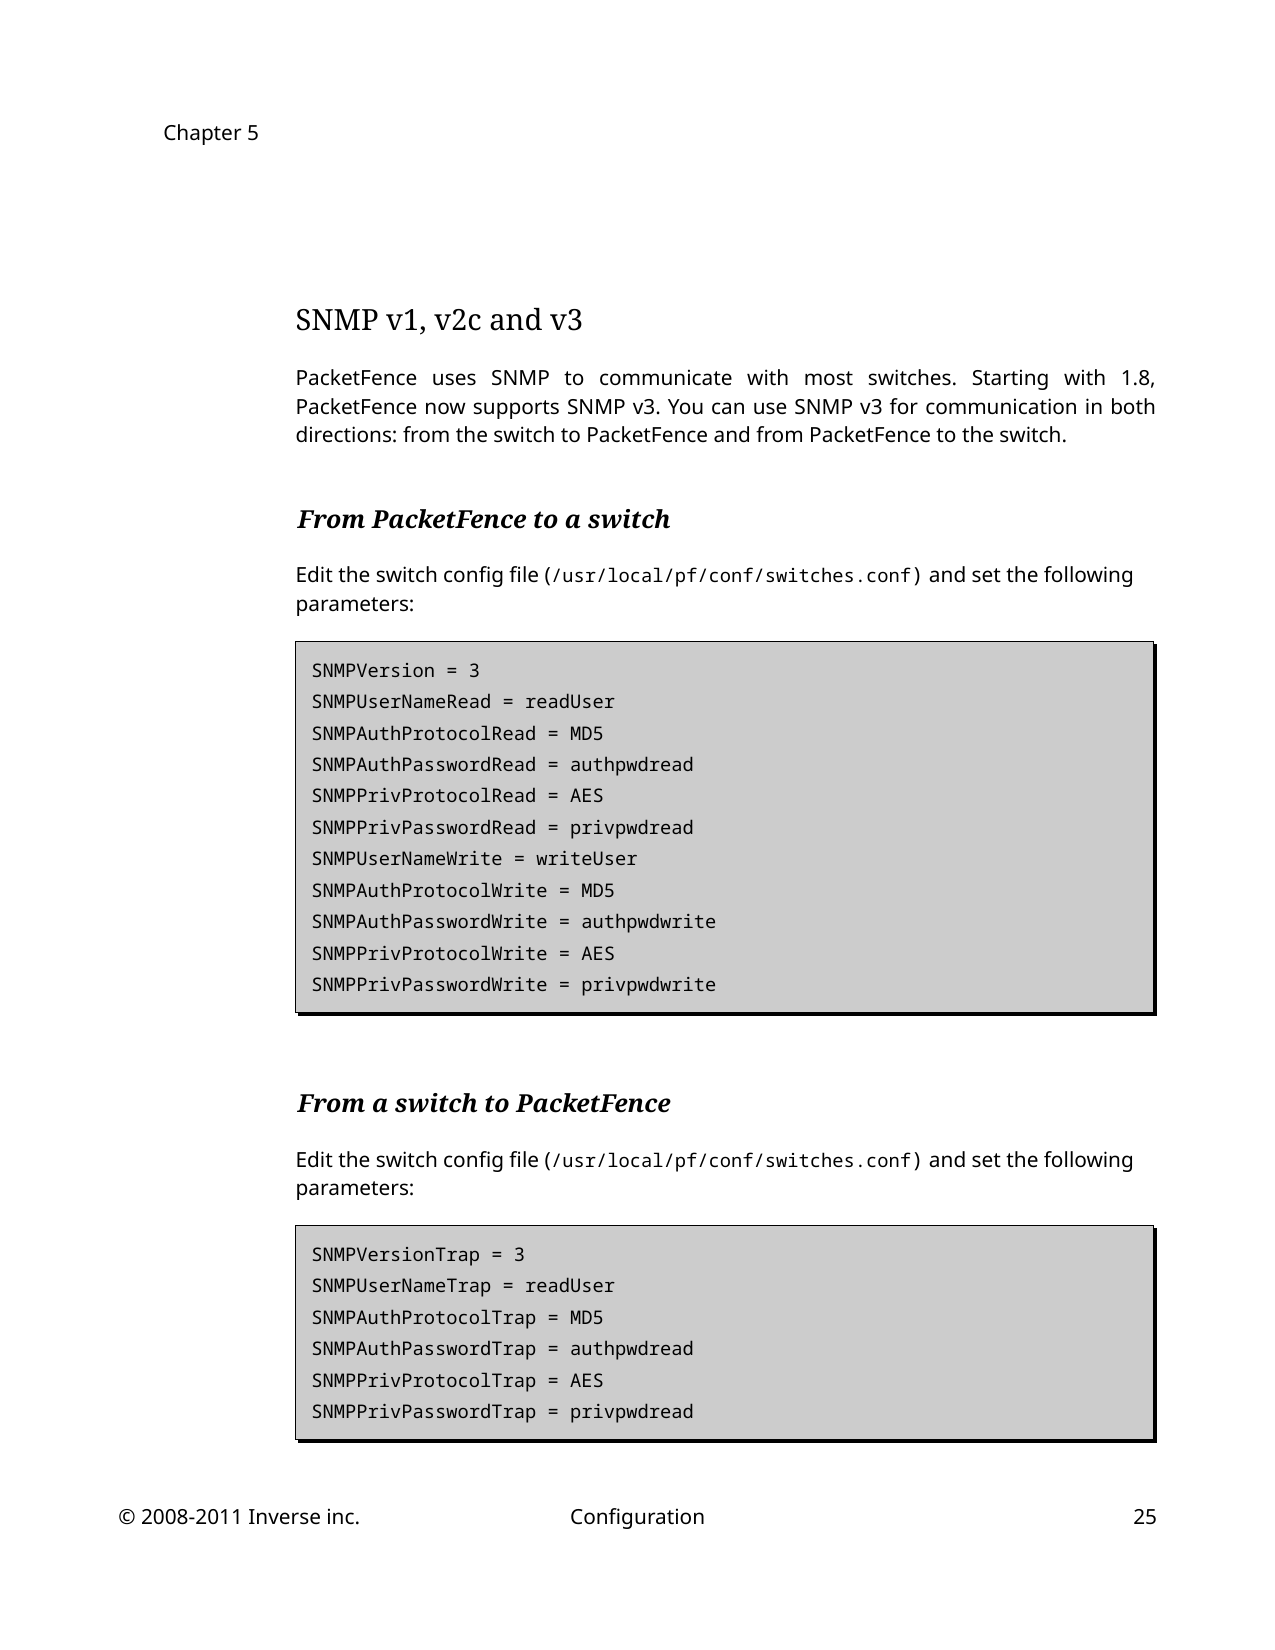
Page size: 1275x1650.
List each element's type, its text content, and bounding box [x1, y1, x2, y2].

text SNMPAuthProtocolWrite = MD5 [296, 861, 1153, 893]
text SNMPAuthPasswordWrite = authpwdwrite [296, 893, 1153, 924]
text SNMPPrivPasswordTrap = privpwdread [296, 1383, 1153, 1439]
text SNMPUserNameWrite = writeUser [296, 830, 1153, 861]
text SNMPPrivProtocolTrap = AES [296, 1351, 1153, 1383]
subtitle From a switch to PacketFence [260, 1086, 1157, 1120]
text SNMPUserNameRead = readUser [296, 673, 1153, 704]
subtitle SNMP v1, v2c and v3 [295, 299, 1157, 338]
text SNMPPrivProtocolWrite = AES [296, 924, 1153, 956]
text SNMPAuthPasswordRead = authpwdread [296, 736, 1153, 767]
text SNMPVersionTrap = 3 [296, 1226, 1153, 1257]
text Edit the switch config file (/usr/local/pf/conf/switches.conf) and set the following parameters: [295, 561, 1157, 617]
text SNMPPrivProtocolRead = AES [296, 767, 1153, 798]
text SNMPPrivPasswordRead = privpwdread [296, 798, 1153, 830]
text SNMPAuthPasswordTrap = authpwdread [296, 1320, 1153, 1351]
text SNMPPrivPasswordWrite = privpwdwrite [296, 956, 1153, 1012]
subtitle From PacketFence to a switch [260, 502, 1157, 536]
text SNMPAuthProtocolRead = MD5 [296, 704, 1153, 736]
text SNMPUserNameTrap = readUser [296, 1257, 1153, 1288]
text SNMPAuthProtocolTrap = MD5 [296, 1288, 1153, 1320]
text PacketFence uses SNMP to communicate with most switches. Starting with 1.8, PacketFence now supports SNMP v3. You can use SNMP v3 for communication in both directions: from the switch to PacketFence and from PacketFence to the switch. [295, 363, 1157, 449]
text SNMPVersion = 3 [296, 642, 1153, 673]
text Edit the switch config file (/usr/local/pf/conf/switches.conf) and set the following parameters: [295, 1145, 1157, 1202]
